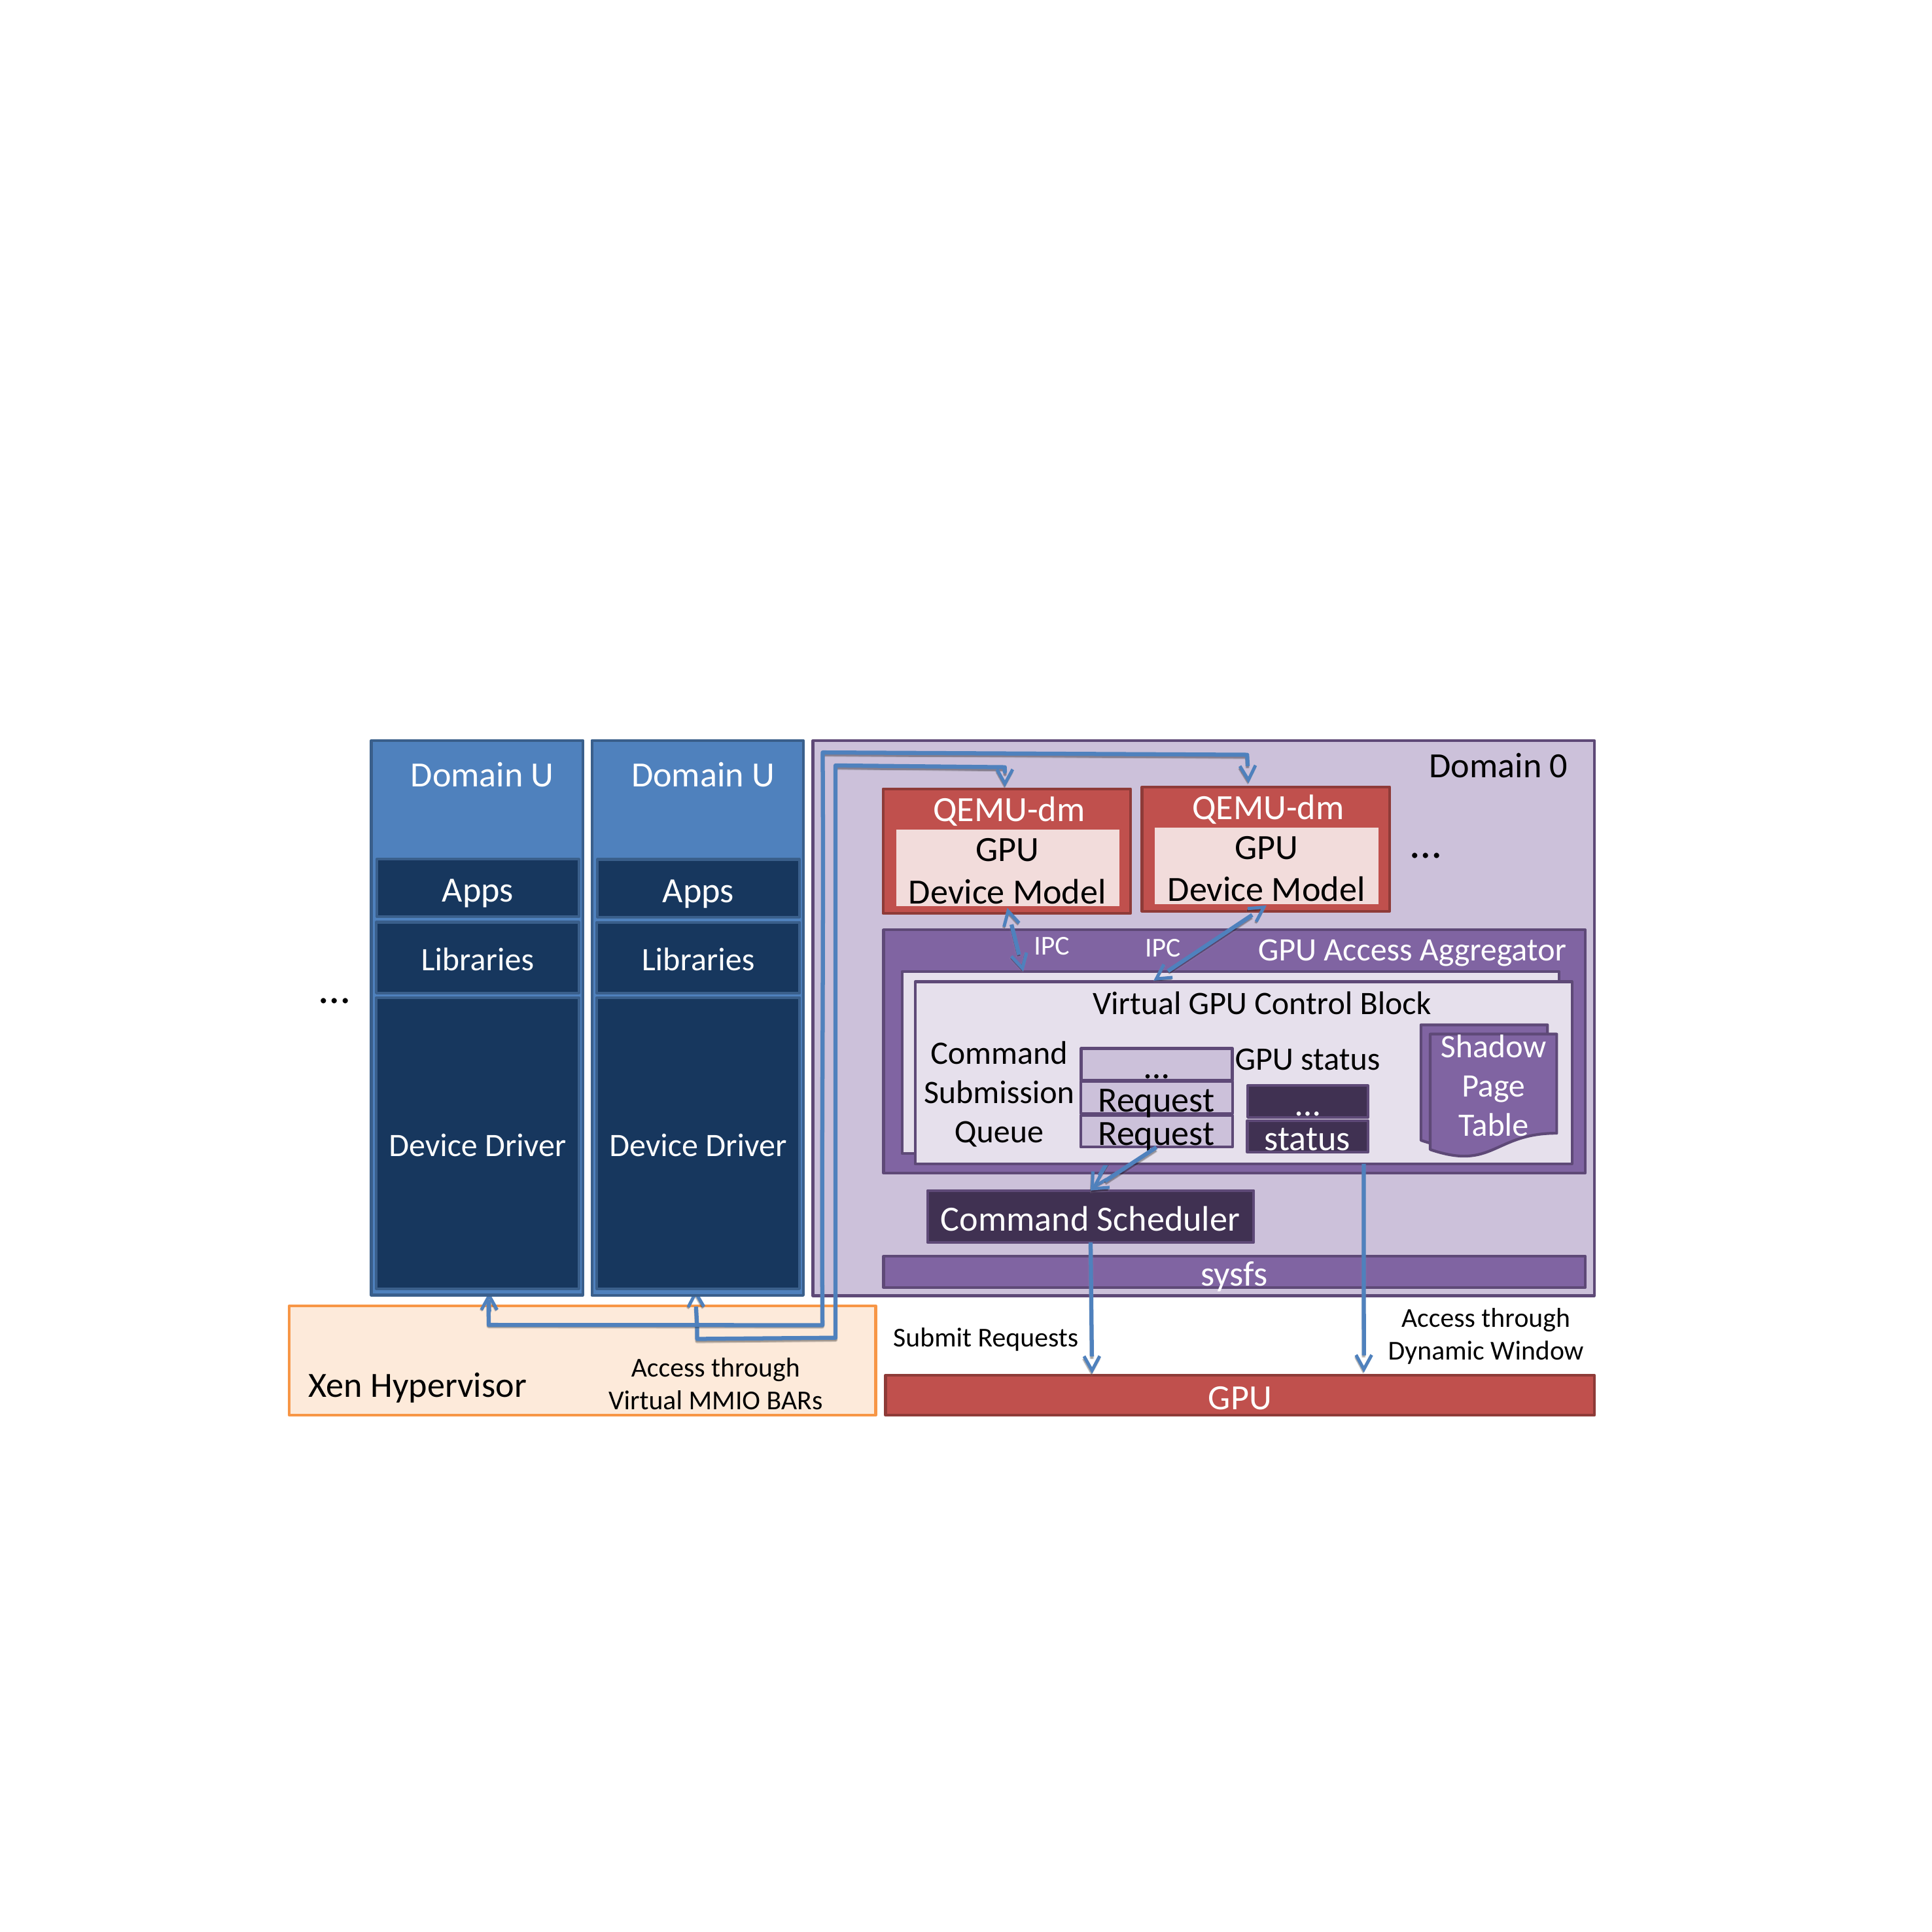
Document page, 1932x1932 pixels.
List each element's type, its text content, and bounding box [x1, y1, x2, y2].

text_box [591, 740, 803, 1295]
text_box IPC [1024, 922, 1080, 966]
text_box [289, 1305, 876, 1416]
text_box Device Driver [376, 997, 579, 1289]
text_box sysfs [1093, 1256, 1361, 1288]
text_box [699, 1305, 833, 1337]
text_box Submit Requests [883, 1314, 1088, 1358]
text_box … [1401, 809, 1451, 872]
text_box Shadow Page Table [1430, 1034, 1557, 1157]
text_box GPU Access Aggregator [1228, 923, 1596, 973]
text_box Virtual GPU Control Block [1059, 977, 1466, 1026]
text_box GPU Device Model [894, 828, 1121, 908]
text_box [1093, 1288, 1361, 1296]
text_box Request [1100, 1081, 1233, 1114]
text_box [813, 740, 1595, 1296]
text_box … [309, 955, 360, 1017]
text_box Xen Hypervisor [260, 1357, 576, 1410]
text_box Libraries [597, 922, 799, 994]
text_box … [1100, 1048, 1207, 1081]
text_box QEMU-dm [923, 781, 1095, 834]
text_box [1003, 774, 1007, 779]
text_box Access through Virtual MMIO BARs [599, 1344, 833, 1420]
text_box Apps [597, 859, 799, 917]
text_box sysfs [1366, 1256, 1585, 1288]
text_box [491, 1305, 820, 1323]
text_box IPC [1135, 924, 1191, 968]
text_box GPU [885, 1375, 1594, 1416]
text_box sysfs [883, 1256, 1089, 1288]
text_box Apps [377, 859, 579, 917]
text_box status [1247, 1120, 1368, 1153]
text_box QEMU-dm [1182, 779, 1354, 832]
text_box Domain U [622, 746, 784, 799]
text_box Domain 0 [1403, 737, 1594, 790]
text_box Access through Dynamic Window [1378, 1295, 1594, 1371]
text_box Request [1138, 1097, 1147, 1110]
text_box [371, 740, 583, 1295]
text_box Libraries [376, 922, 579, 993]
text_box Device Driver [597, 997, 799, 1289]
text_box Command Submission Queue [898, 1027, 1100, 1155]
text_box Command Scheduler [927, 1190, 1254, 1242]
text_box Request [1138, 1130, 1147, 1143]
text_box Domain U [400, 746, 564, 799]
text_box Request [1100, 1115, 1233, 1148]
text_box GPU Device Model [1153, 826, 1380, 906]
text_box … [1248, 1085, 1368, 1117]
text_box GPU status [1207, 1032, 1408, 1081]
